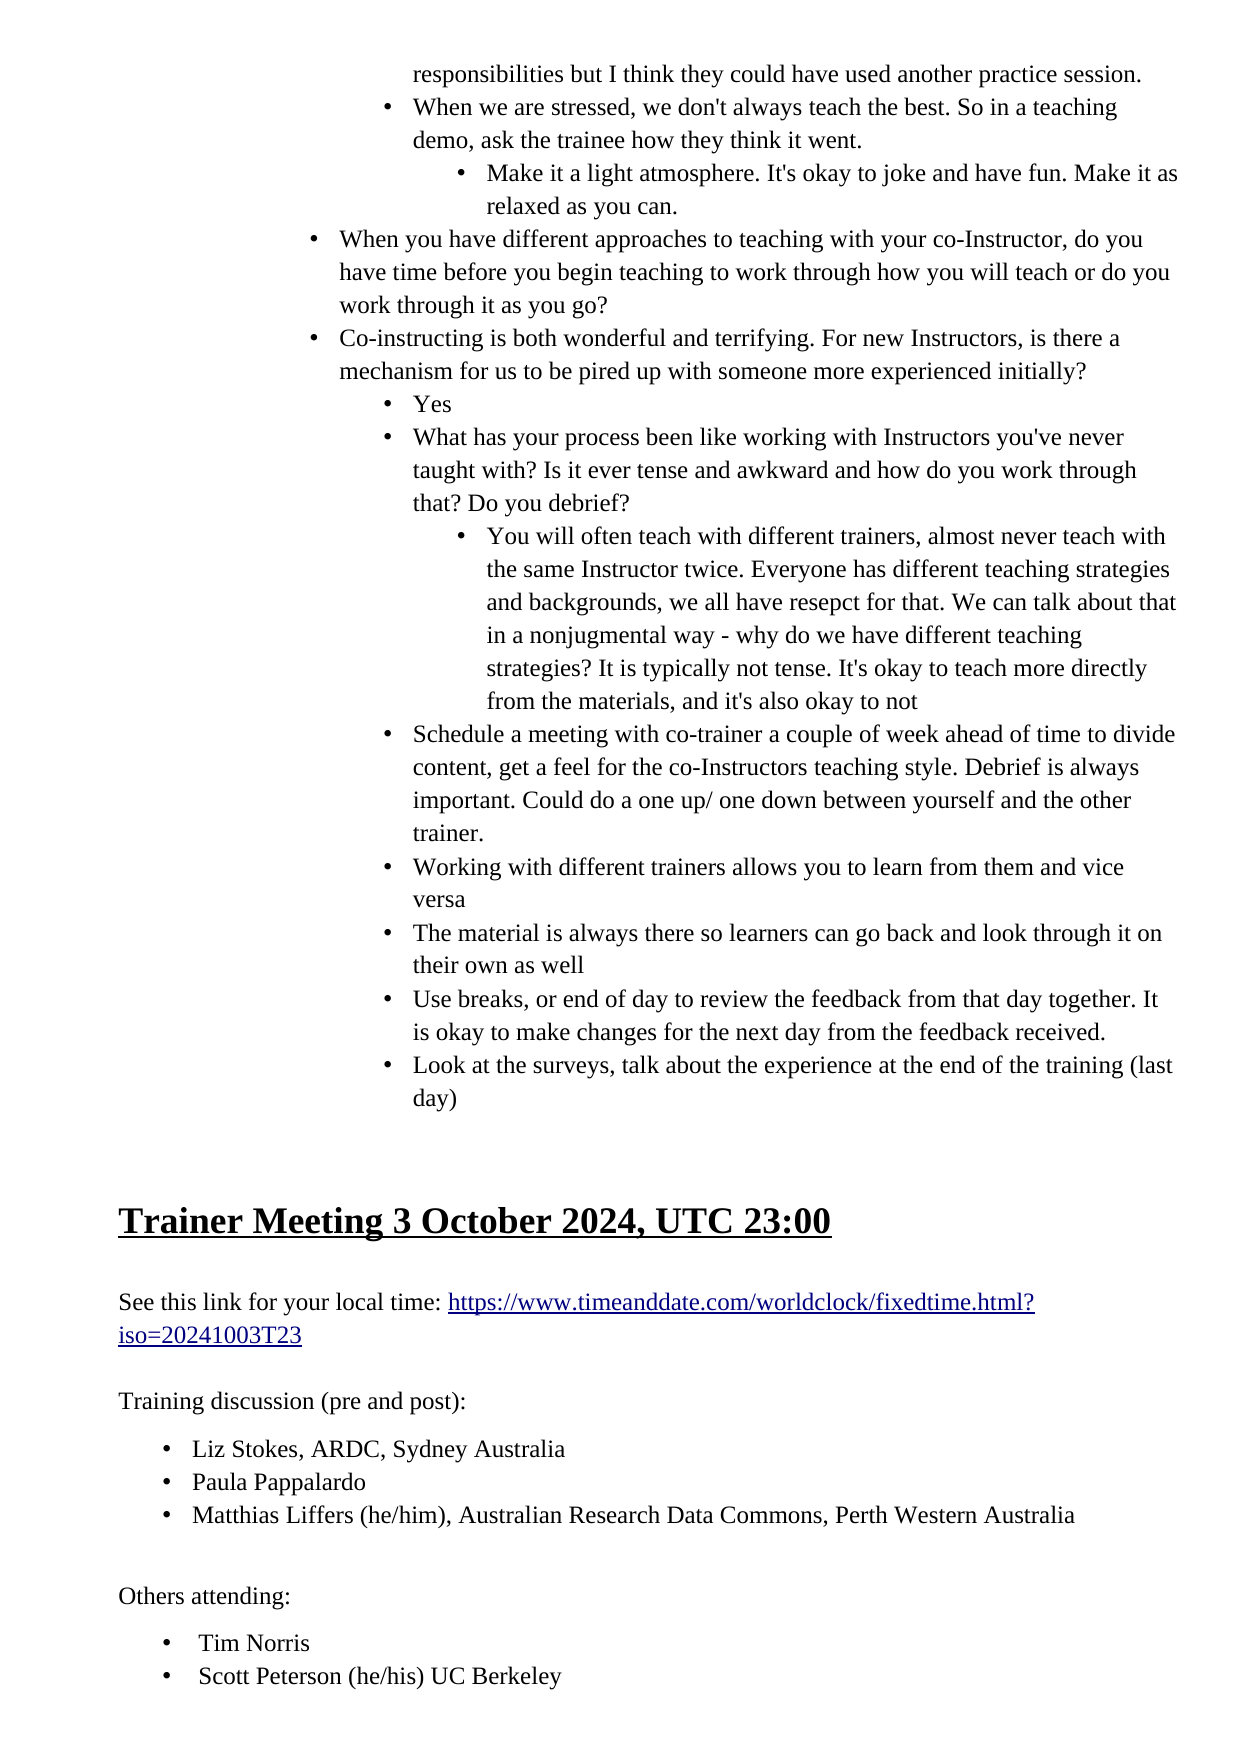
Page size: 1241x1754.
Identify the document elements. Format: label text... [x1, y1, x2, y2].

list Yes [383, 389, 1181, 418]
list Scott Peterson (he/his) UC Berkeley [162, 1661, 1181, 1690]
list When you have different approaches to teaching with your co-Instructor, do you have time before you begin teaching to work through how you will teach or do you work through it as you go? [309, 224, 1181, 319]
text Others attending: [118, 1548, 1181, 1609]
list You will often teach with different trainers, almost never teach with the same Instructor twice. Everyone has different teaching strategies and backgrounds, we all have resepct for that. We can talk about that in a nonjugmental way - why do we have different teaching strategies? It is typically not tense. It's okay to teach more directly from the materials, and it's also okay to not [457, 521, 1181, 715]
list Use breaks, or end of day to review the feedback from that day together. It is okay to make changes for the next day from the feedback received. [383, 984, 1181, 1045]
list Co-instructing is both wonderful and terrifying. For new Instructors, is there a mechanism for us to be pired up with someone more experienced initially? [309, 323, 1181, 385]
list Tim Norris [162, 1628, 1181, 1657]
list Paula Pappalardo [162, 1467, 1181, 1496]
list What has your process been like working with Instructors you've never taught with? Is it ever tense and awkward and how do you work through that? Do you debrief? [383, 422, 1181, 517]
list Make it a light atmosphere. It's okay to joke and have fun. Make it as relaxed as you can. [457, 158, 1181, 220]
list Look at the surveys, talk about the experience at the end of the training (last day) [383, 1050, 1181, 1111]
list Liz Stokes, ARDC, Sydney Australia [162, 1434, 1181, 1463]
text See this link for your local time: https://www.timeanddate.com/worldclock/fixedtime.html?iso=20241003T23 Training discussion (pre and post): [118, 1254, 1181, 1415]
list responsibilities but I think they could have used another practice session. [383, 59, 1181, 88]
list Matthias Liffers (he/him), Australian Research Data Commons, Perth Western Australia [162, 1500, 1181, 1529]
list When we are stressed, we don't always teach the best. So in a teaching demo, ask the trainee how they think it went. [383, 92, 1181, 154]
list The material is always there so learners can go back and look through it on their own as well [383, 918, 1181, 979]
subtitle Trainer Meeting 3 October 2024, UTC 23:00 [118, 1199, 1181, 1242]
list Working with different trainers allows you to learn from them and vice versa [383, 852, 1181, 913]
list Schedule a meeting with co-trainer a couple of week ahead of time to divide content, get a feel for the co-Instructors teaching style. Debrief is always important. Could do a one up/ one down between yourself and the other trainer. [383, 719, 1181, 847]
